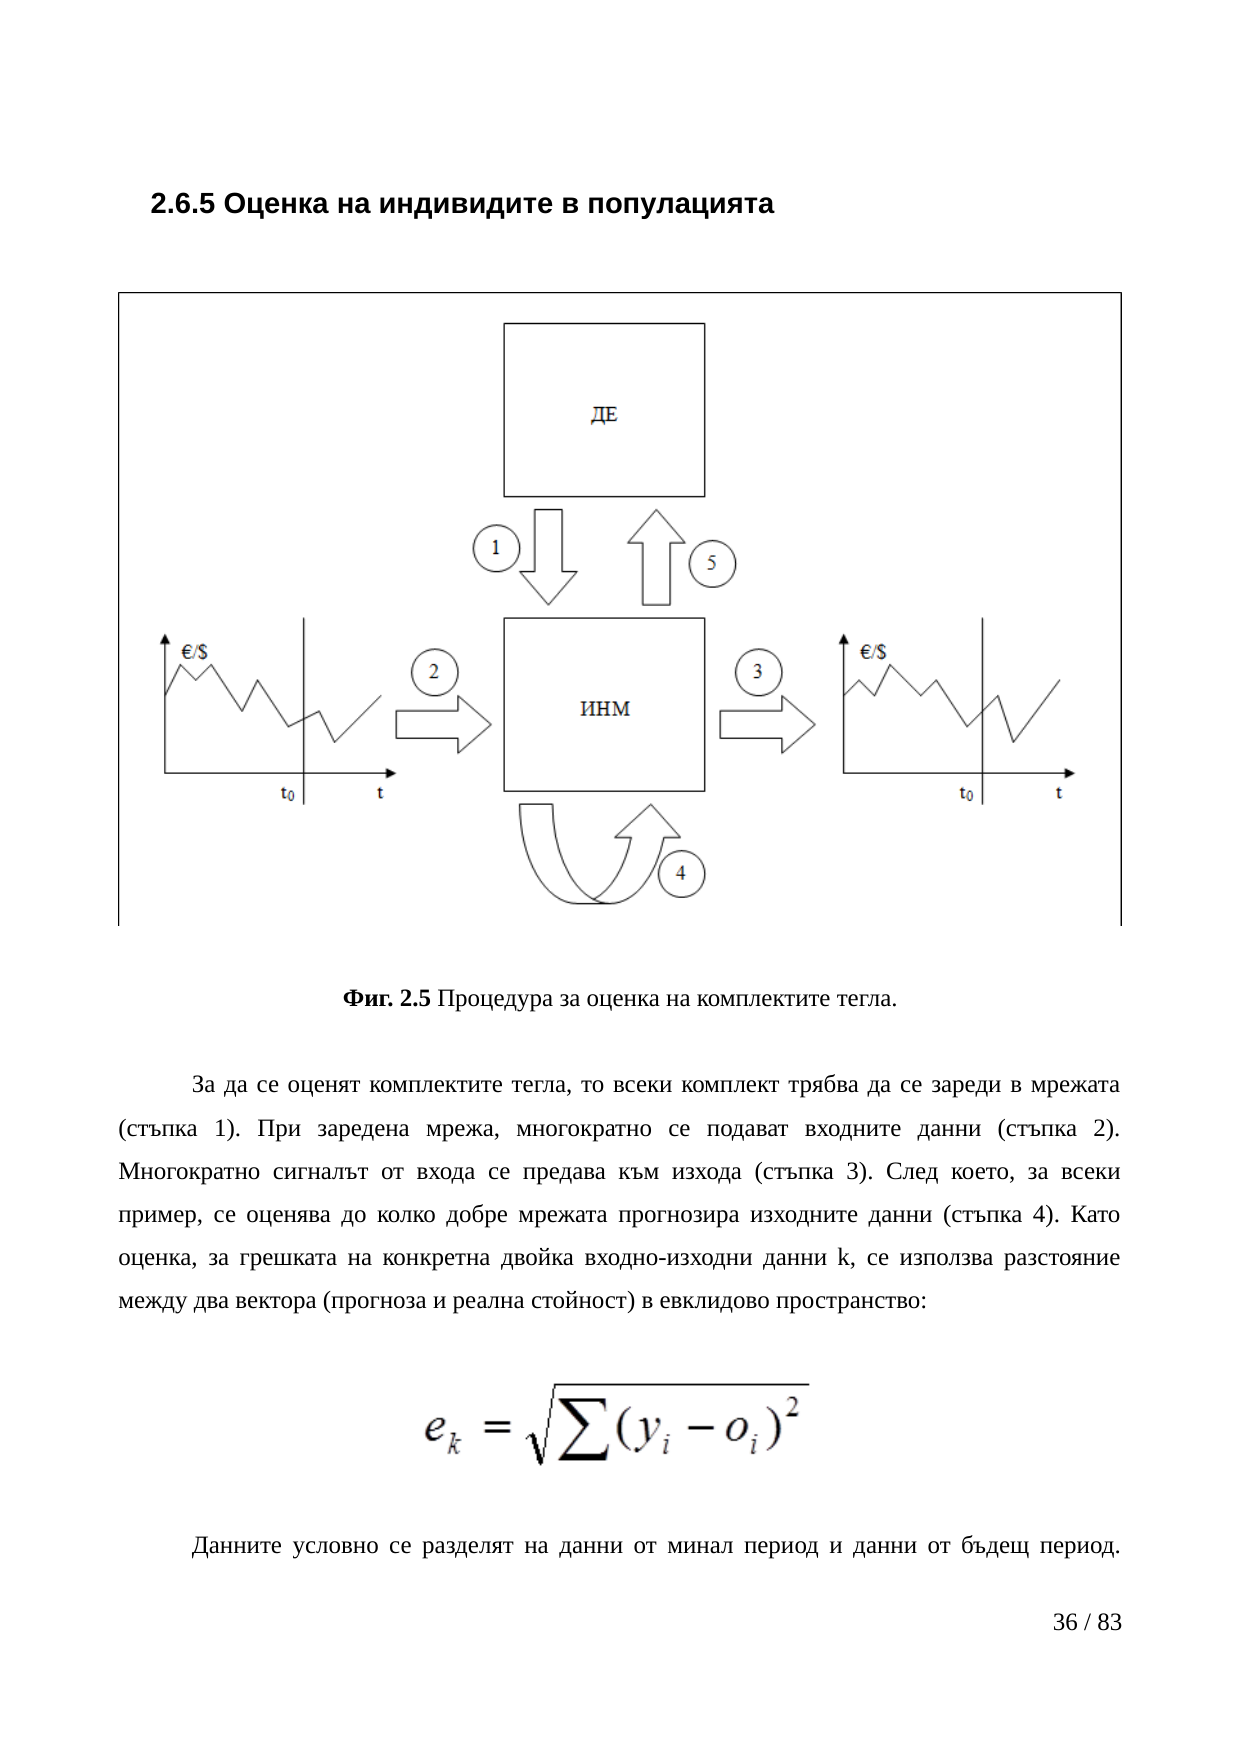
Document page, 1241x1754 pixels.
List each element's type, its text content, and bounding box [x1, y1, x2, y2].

text Данните условно се разделят на данни от минал период и данни от бъдещ период. [118, 1531, 1122, 1559]
text Фиг. 2.5 Процедура за оценка на комплектите тегла. [118, 983, 1122, 1012]
subtitle 2.6.5 Оценка на индивидите в популацията [118, 186, 1122, 220]
text За да се оценят комплектите тегла, то всеки комплект трябва да се зареди в мрежата (стъпка 1). При заредена мрежа, многократно се подават входните данни (стъпка 2). Многократно сигналът от входа се предава към изхода (стъпка 3). След което, за всеки пример, се оценява до колко добре мрежата прогнозира изходните данни (стъпка 4). Като оценка, за грешката на конкретна двойка входно-изходни данни k, се използва разстояние между два вектора (прогноза и реална стойност) в евклидово пространство: [118, 1069, 1122, 1314]
